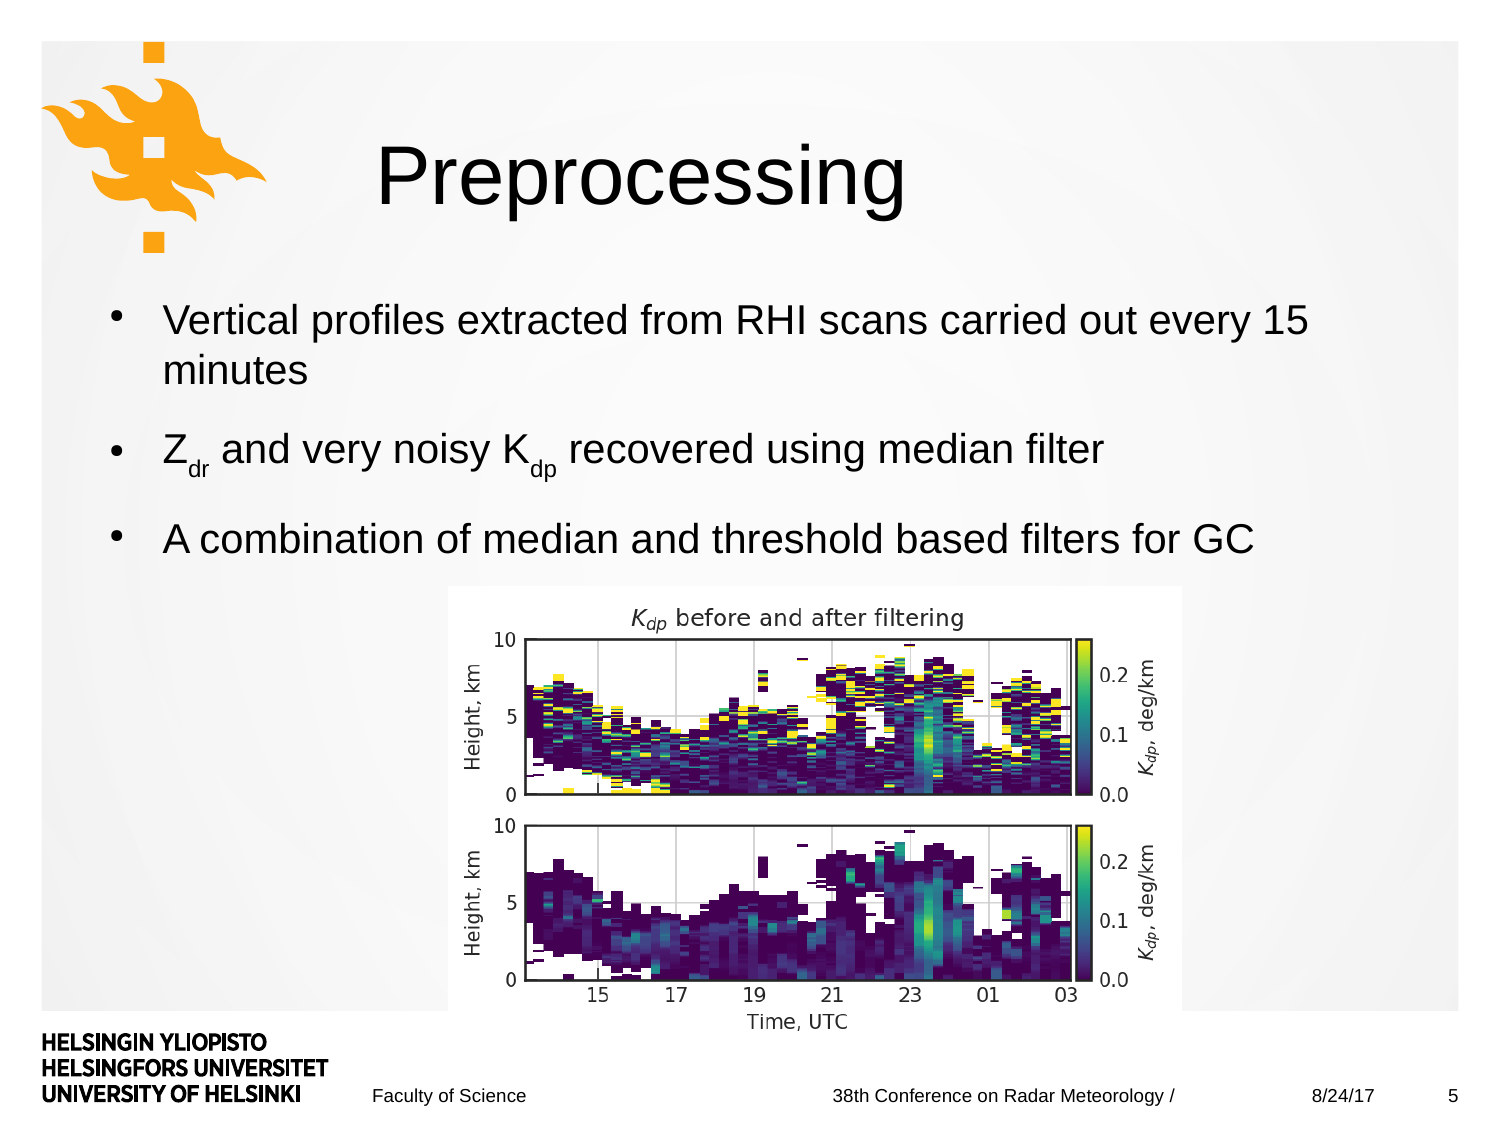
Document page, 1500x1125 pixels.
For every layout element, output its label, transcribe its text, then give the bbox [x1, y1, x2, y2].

picture [144, 137, 164, 158]
list Vertical profiles extracted from RHI scans carried out every 15 minutes Zdr and very noisy Kdp recovered using median filter A combination of median and threshold based filters for GC [76, 284, 1453, 923]
picture [41, 41, 1459, 1063]
title Preprocessing [360, 113, 1447, 284]
